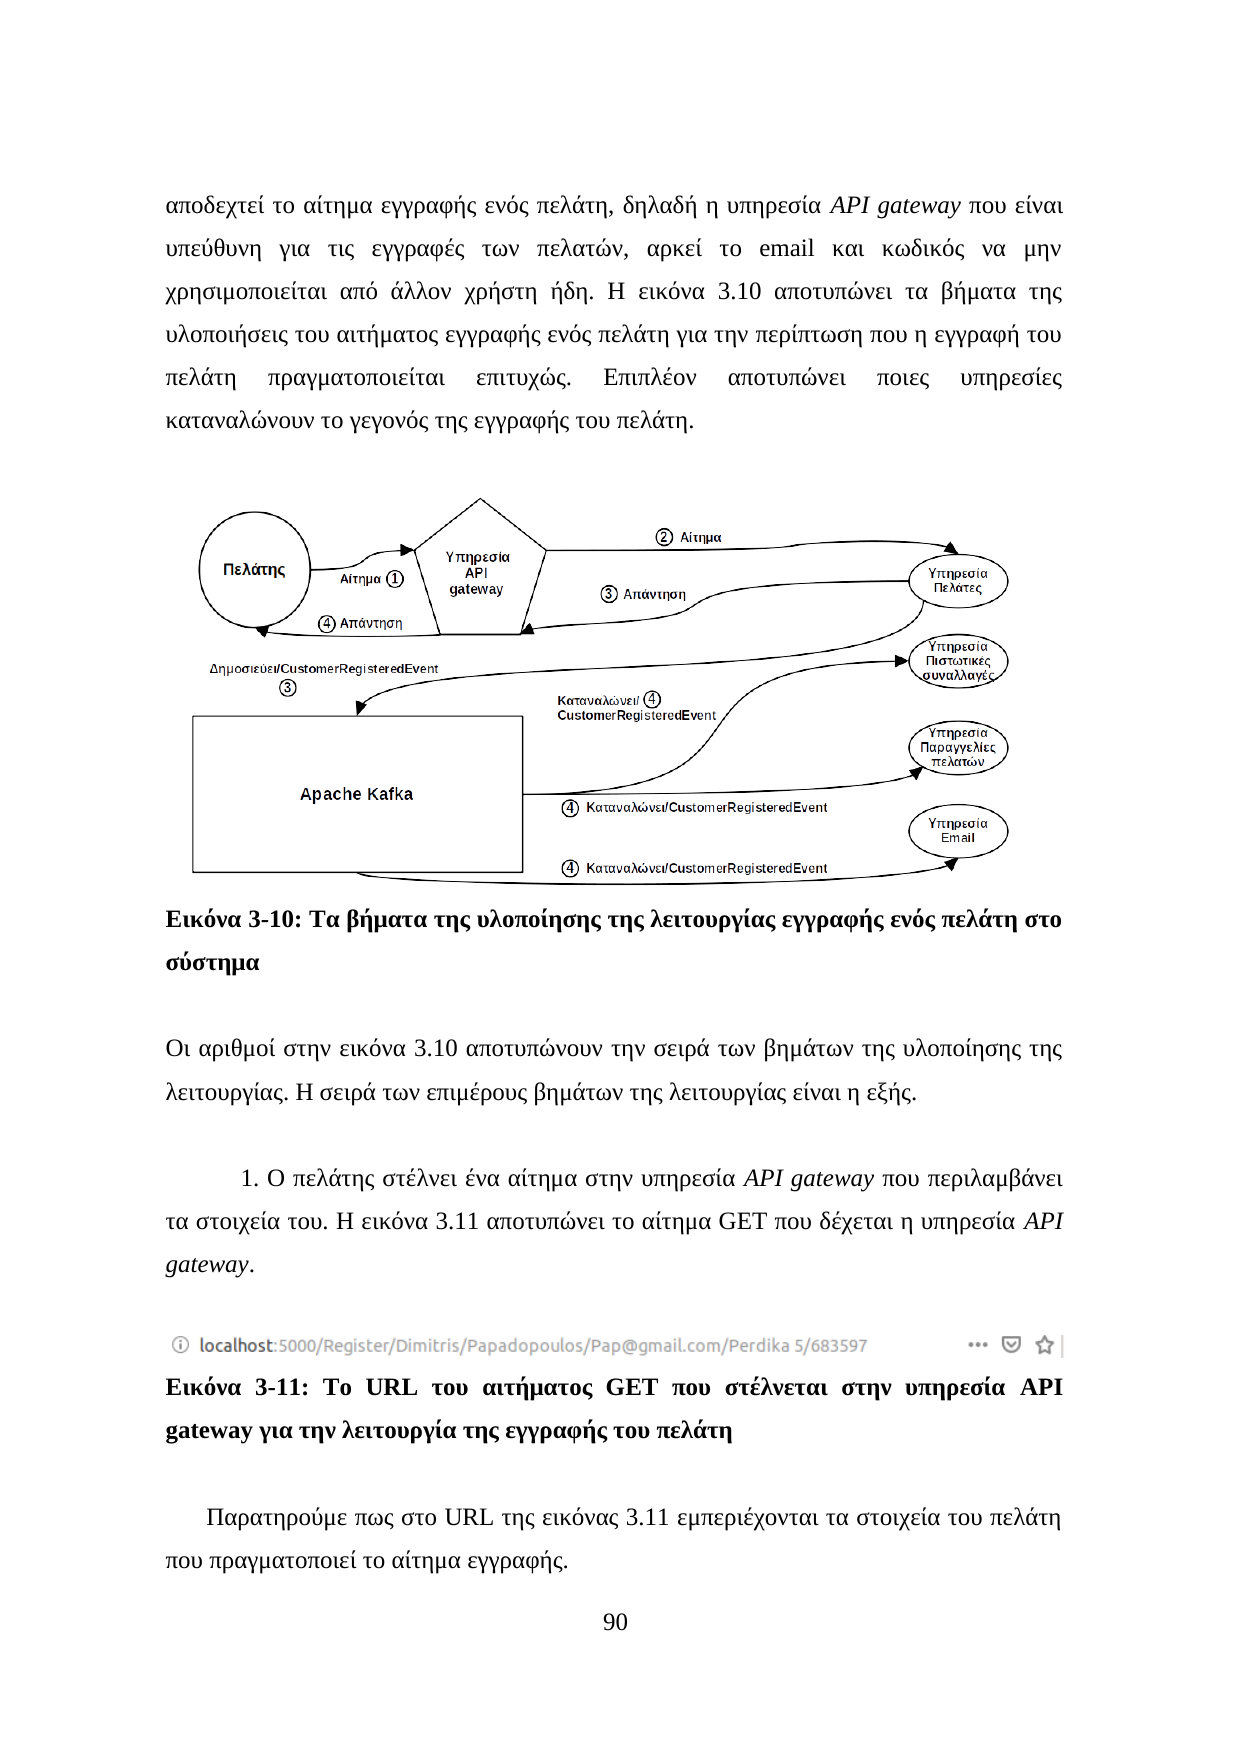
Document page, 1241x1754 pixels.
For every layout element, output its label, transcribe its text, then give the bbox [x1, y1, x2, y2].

text Παρατηρούμε πως στο URL της εικόνας 3.11 εμπεριέχονται τα στοιχεία του πελάτη που πραγματοποιεί το αίτημα εγγραφής. [165, 1502, 1063, 1573]
picture [157, 491, 1055, 890]
text Εικόνα 3-10: Τα βήματα της υλοποίησης της λειτουργίας εγγραφής ενός πελάτη στο σύστημα [165, 890, 1063, 976]
text 1. Ο πελάτης στέλνει ένα αίτημα στην υπηρεσία API gateway που περιλαμβάνει τα στοιχεία του. Η εικόνα 3.11 αποτυπώνει το αίτημα GET που δέχεται η υπηρεσία API gateway. [165, 1163, 1063, 1278]
picture [164, 1335, 1065, 1358]
text Εικόνα 3-11: Το URL του αιτήματος GET που στέλνεται στην υπηρεσία API gateway για την λειτουργία της εγγραφής του πελάτη [165, 1358, 1063, 1444]
text αποδεχτεί το αίτημα εγγραφής ενός πελάτη, δηλαδή η υπηρεσία API gateway που είναι υπεύθυνη για τις εγγραφές των πελατών, αρκεί το email και κωδικός να μην χρησιμοποιείται από άλλον χρήστη ήδη. Η εικόνα 3.10 αποτυπώνει τα βήματα της υλοποιήσεις του αιτήματος εγγραφής ενός πελάτη για την περίπτωση που η εγγραφή του πελάτη πραγματοποιείται επιτυχώς. Επιπλέον αποτυπώνει ποιες υπηρεσίες καταναλώνουν το γεγονός της εγγραφής του πελάτη. [165, 190, 1063, 434]
text Οι αριθμοί στην εικόνα 3.10 αποτυπώνουν την σειρά των βημάτων της υλοποίησης της λειτουργίας. Η σειρά των επιμέρους βημάτων της λειτουργίας είναι η εξής. [165, 1033, 1063, 1105]
